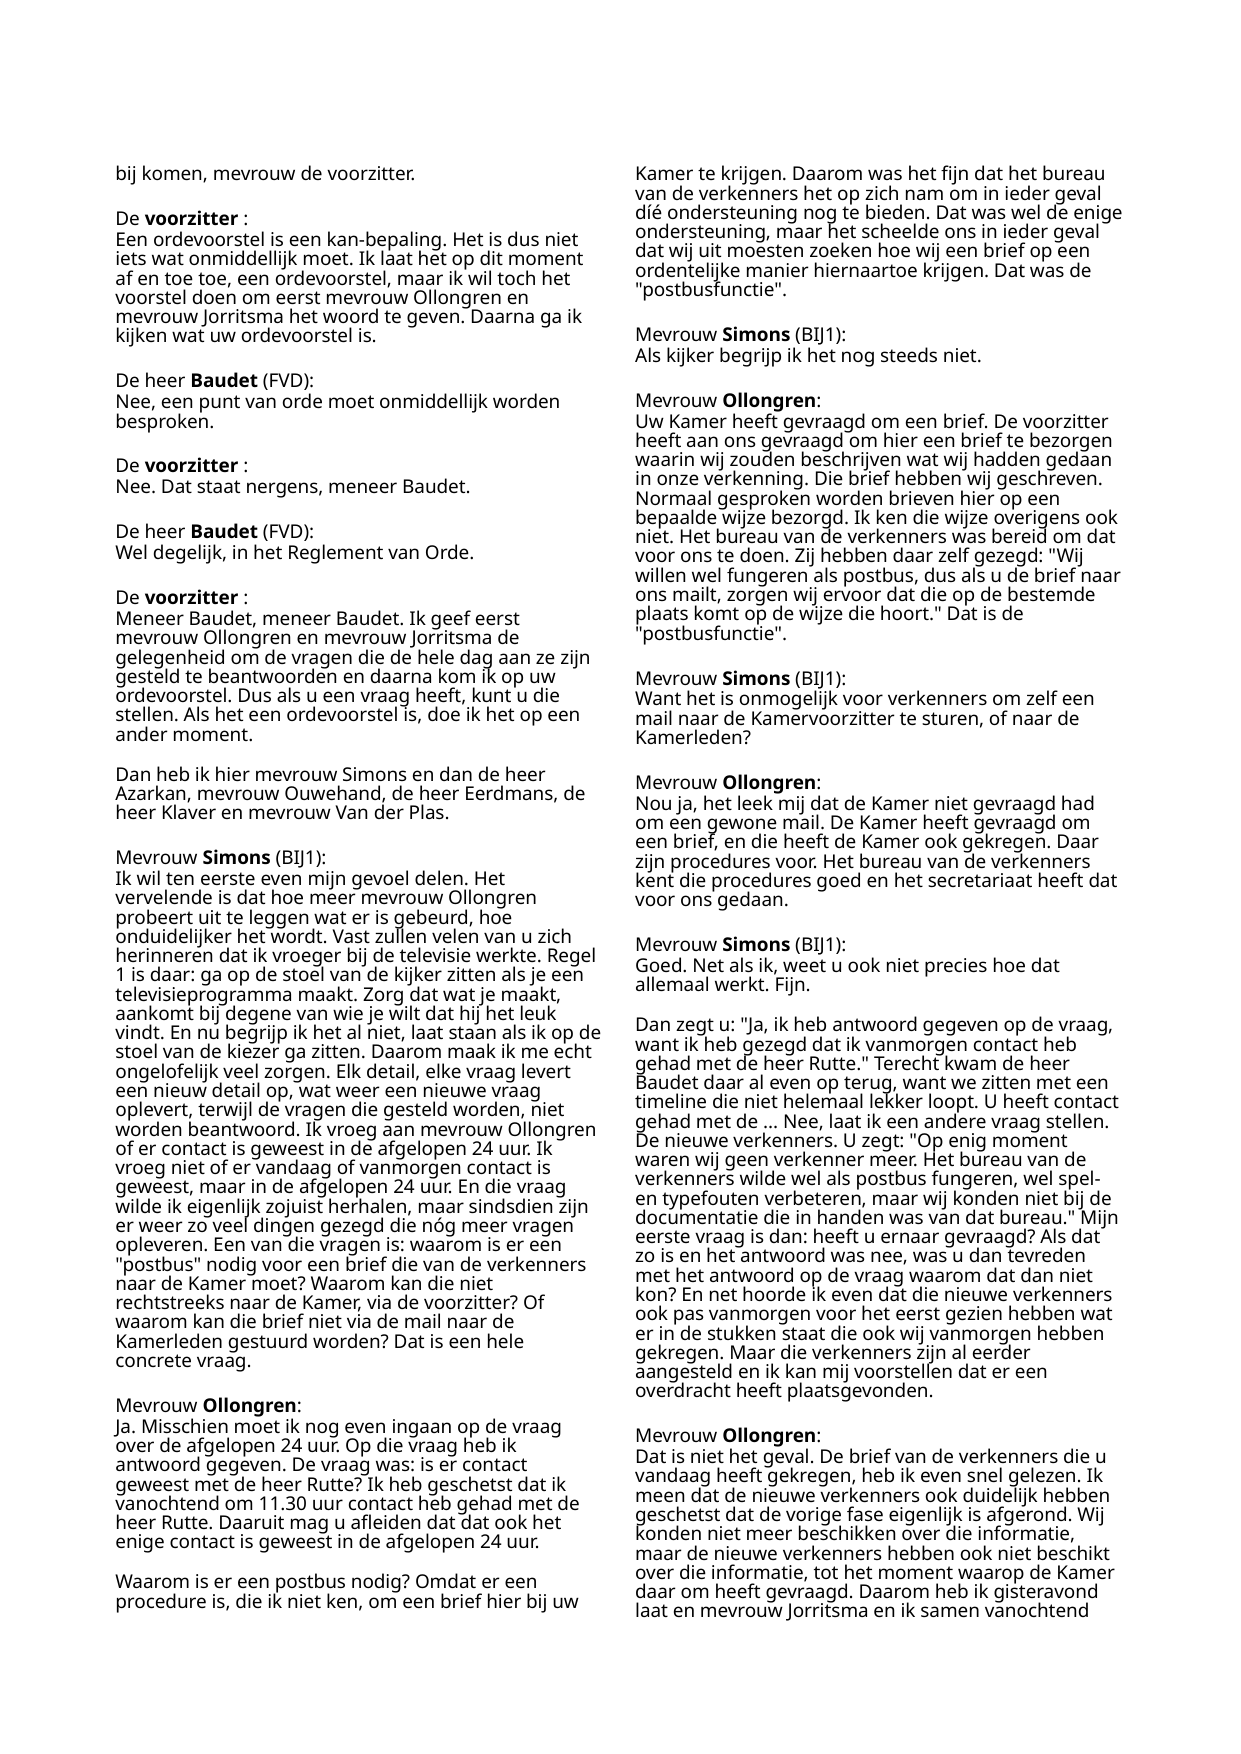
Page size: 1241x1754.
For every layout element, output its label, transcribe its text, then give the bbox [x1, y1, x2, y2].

text Een ordevoorstel is een kan-bepaling. Het is dus niet iets wat onmiddellijk moet. Ik laat het op dit moment af en toe toe, een ordevoorstel, maar ik wil toch het voorstel doen om eerst mevrouw Ollongren en mevrouw Jorritsma het woord te geven. Daarna ga ik kijken wat uw ordevoorstel is. [115, 231, 605, 347]
text Dan heb ik hier mevrouw Simons en dan de heer Azarkan, mevrouw Ouwehand, de heer Eerdmans, de heer Klaver en mevrouw Van der Plas. [115, 766, 605, 823]
text Mevrouw Ollongren: [635, 387, 1125, 413]
text Waarom is er een postbus nodig? Omdat er een procedure is, die ik niet ken, om een brief hier bij uw [115, 1573, 605, 1612]
text Mevrouw Simons (BIJ1): [635, 665, 1125, 690]
text Uw Kamer heeft gevraagd om een brief. De voorzitter heeft aan ons gevraagd om hier een brief te bezorgen waarin wij zouden beschrijven wat wij hadden gedaan in onze verkenning. Die brief hebben wij geschreven. Normaal gesproken worden brieven hier op een bepaalde wijze bezorgd. Ik ken die wijze overigens ook niet. Het bureau van de verkenners was bereid om dat voor ons te doen. Zij hebben daar zelf gezegd: "Wij willen wel fungeren als postbus, dus als u de brief naar ons mailt, zorgen wij ervoor dat die op de bestemde plaats komt op de wijze die hoort." Dat is de "postbusfunctie". [635, 413, 1125, 644]
text Dat is niet het geval. De brief van de verkenners die u vandaag heeft gekregen, heb ik even snel gelezen. Ik meen dat de nieuwe verkenners ook duidelijk hebben geschetst dat de vorige fase eigenlijk is afgerond. Wij konden niet meer beschikken over die informatie, maar de nieuwe verkenners hebben ook niet beschikt over die informatie, tot het moment waarop de Kamer daar om heeft gevraagd. Daarom heb ik gisteravond laat en mevrouw Jorritsma en ik samen vanochtend [635, 1448, 1125, 1622]
text Kamer te krijgen. Daarom was het fijn dat het bureau van de verkenners het op zich nam om in ieder geval díé ondersteuning nog te bieden. Dat was wel de enige ondersteuning, maar het scheelde ons in ieder geval dat wij uit moesten zoeken hoe wij een brief op een ordentelijke manier hiernaartoe krijgen. Dat was de "postbusfunctie". [635, 165, 1125, 300]
text De heer Baudet (FVD): [115, 518, 605, 544]
text Mevrouw Simons (BIJ1): [635, 931, 1125, 957]
text De voorzitter : [115, 205, 605, 231]
text Want het is onmogelijk voor verkenners om zelf een mail naar de Kamervoorzitter te sturen, of naar de Kamerleden? [635, 690, 1125, 748]
text De voorzitter : [115, 584, 605, 610]
text Meneer Baudet, meneer Baudet. Ik geef eerst mevrouw Ollongren en mevrouw Jorritsma de gelegenheid om de vragen die de hele dag aan ze zijn gesteld te beantwoorden en daarna kom ik op uw ordevoorstel. Dus als u een vraag heeft, kunt u die stellen. Als het een ordevoorstel is, doe ik het op een ander moment. [115, 610, 605, 745]
text Mevrouw Simons (BIJ1): [115, 844, 605, 870]
text Mevrouw Ollongren: [635, 769, 1125, 795]
text Wel degelijk, in het Reglement van Orde. [115, 544, 605, 563]
text Mevrouw Ollongren: [115, 1392, 605, 1418]
text Nee, een punt van orde moet onmiddellijk worden besproken. [115, 393, 605, 432]
text Dan zegt u: "Ja, ik heb antwoord gegeven op de vraag, want ik heb gezegd dat ik vanmorgen contact heb gehad met de heer Rutte." Terecht kwam de heer Baudet daar al even op terug, want we zitten met een timeline die niet helemaal lekker loopt. U heeft contact gehad met de ... Nee, laat ik een andere vraag stellen. De nieuwe verkenners. U zegt: "Op enig moment waren wij geen verkenner meer. Het bureau van de verkenners wilde wel als postbus fungeren, wel spel- en typefouten verbeteren, maar wij konden niet bij de documentatie die in handen was van dat bureau." Mijn eerste vraag is dan: heeft u ernaar gevraagd? Als dat zo is en het antwoord was nee, was u dan tevreden met het antwoord op de vraag waarom dat dan niet kon? En net hoorde ik even dat die nieuwe verkenners ook pas vanmorgen voor het eerst gezien hebben wat er in de stukken staat die ook wij vanmorgen hebben gekregen. Maar die verkenners zijn al eerder aangesteld en ik kan mij voorstellen dat er een overdracht heeft plaatsgevonden. [635, 1016, 1125, 1402]
text Nee. Dat staat nergens, meneer Baudet. [115, 478, 605, 498]
text Mevrouw Simons (BIJ1): [635, 321, 1125, 347]
text De heer Baudet (FVD): [115, 368, 605, 393]
text Ik wil ten eerste even mijn gevoel delen. Het vervelende is dat hoe meer mevrouw Ollongren probeert uit te leggen wat er is gebeurd, hoe onduidelijker het wordt. Vast zullen velen van u zich herinneren dat ik vroeger bij de televisie werkte. Regel 1 is daar: ga op de stoel van de kijker zitten als je een televisieprogramma maakt. Zorg dat wat je maakt, aankomt bij degene van wie je wilt dat hij het leuk vindt. En nu begrijp ik het al niet, laat staan als ik op de stoel van de kiezer ga zitten. Daarom maak ik me echt ongelofelijk veel zorgen. Elk detail, elke vraag levert een nieuw detail op, wat weer een nieuwe vraag oplevert, terwijl de vragen die gesteld worden, niet worden beantwoord. Ik vroeg aan mevrouw Ollongren of er contact is geweest in de afgelopen 24 uur. Ik vroeg niet of er vandaag of vanmorgen contact is geweest, maar in de afgelopen 24 uur. En die vraag wilde ik eigenlijk zojuist herhalen, maar sindsdien zijn er weer zo veel dingen gezegd die nóg meer vragen opleveren. Een van die vragen is: waarom is er een "postbus" nodig voor een brief die van de verkenners naar de Kamer moet? Waarom kan die niet rechtstreeks naar de Kamer, via de voorzitter? Of waarom kan die brief niet via de mail naar de Kamerleden gestuurd worden? Dat is een hele concrete vraag. [115, 870, 605, 1371]
text Nou ja, het leek mij dat de Kamer niet gevraagd had om een gewone mail. De Kamer heeft gevraagd om een brief, en die heeft de Kamer ook gekregen. Daar zijn procedures voor. Het bureau van de verkenners kent die procedures goed en het secretariaat heeft dat voor ons gedaan. [635, 795, 1125, 910]
text Ja. Misschien moet ik nog even ingaan op de vraag over de afgelopen 24 uur. Op die vraag heb ik antwoord gegeven. De vraag was: is er contact geweest met de heer Rutte? Ik heb geschetst dat ik vanochtend om 11.30 uur contact heb gehad met de heer Rutte. Daaruit mag u afleiden dat dat ook het enige contact is geweest in de afgelopen 24 uur. [115, 1418, 605, 1553]
text Goed. Net als ik, weet u ook niet precies hoe dat allemaal werkt. Fijn. [635, 957, 1125, 996]
text Als kijker begrijp ik het nog steeds niet. [635, 347, 1125, 366]
text De voorzitter : [115, 453, 605, 478]
text bij komen, mevrouw de voorzitter. [115, 165, 605, 184]
text Mevrouw Ollongren: [635, 1422, 1125, 1448]
